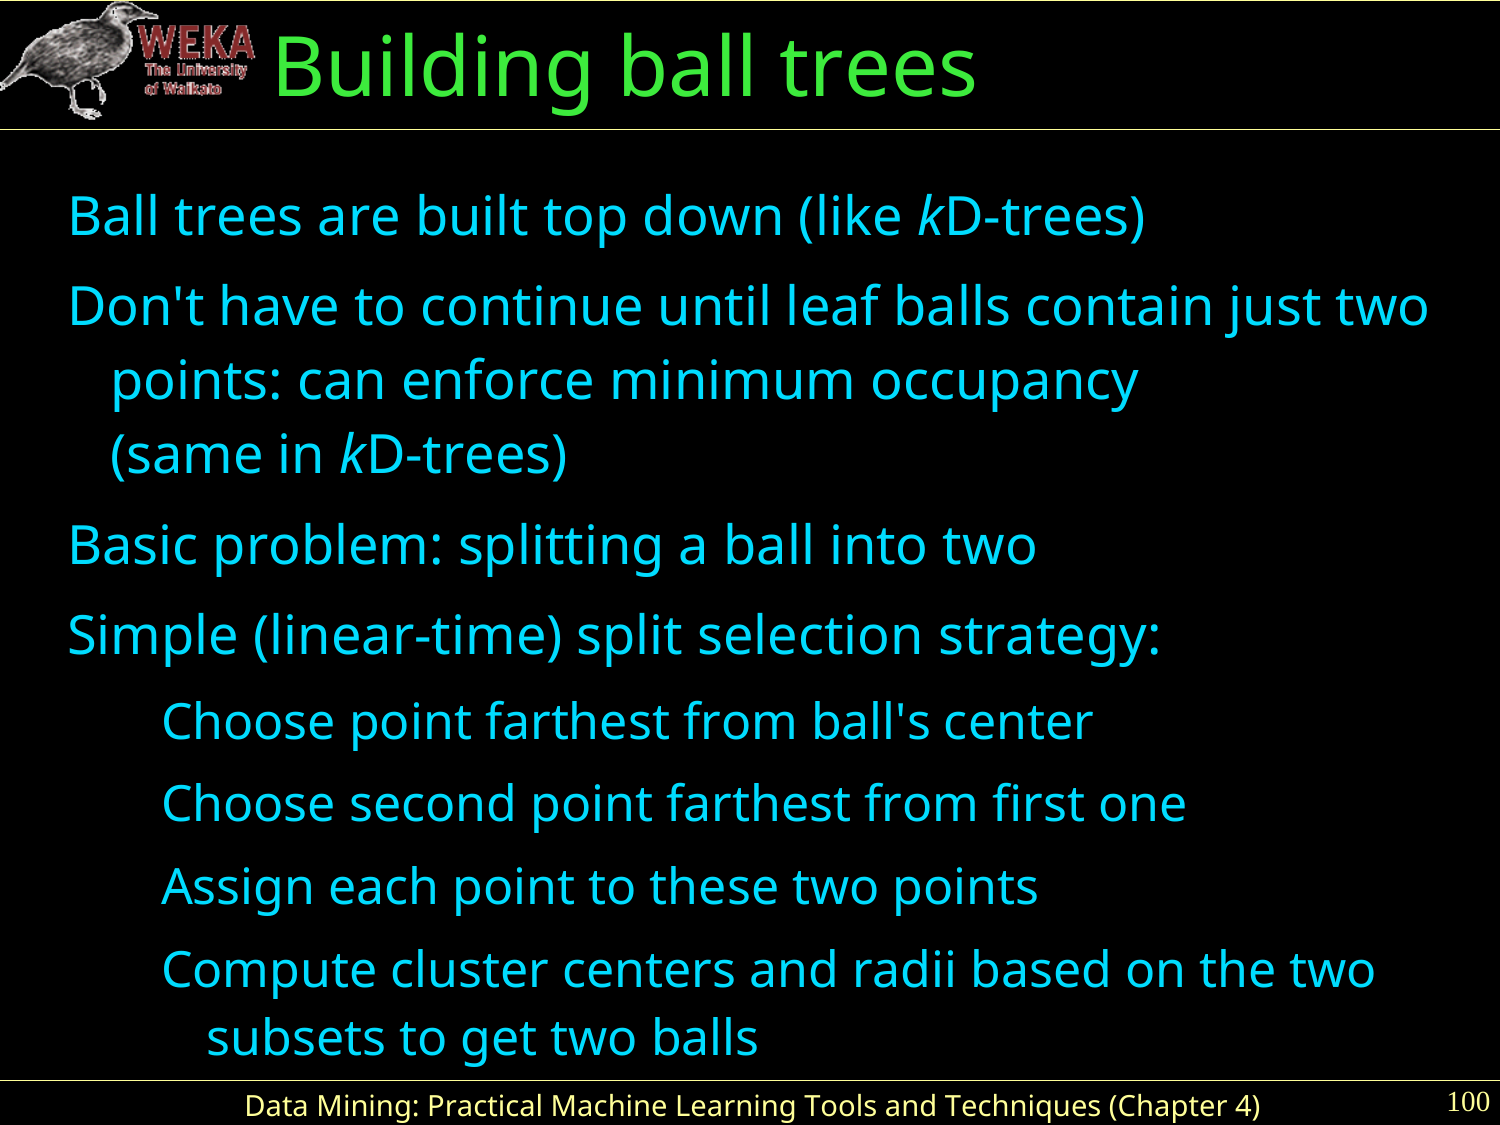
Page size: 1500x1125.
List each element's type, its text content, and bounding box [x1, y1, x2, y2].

list Ball trees are built top down (like kD-trees) Don't have to continue until leaf balls contain just two points: can enforce minimum occupancy (same in kD-trees) Basic problem: splitting a ball into two Simple (linear-time) split selection strategy: Choose point farthest from ball's center Choose second point farthest from first one Assign each point to these two points Compute cluster centers and radii based on the two subsets to get two balls [67, 177, 1477, 1093]
title Building ball trees [295, 0, 1486, 159]
picture [0, 1, 266, 129]
